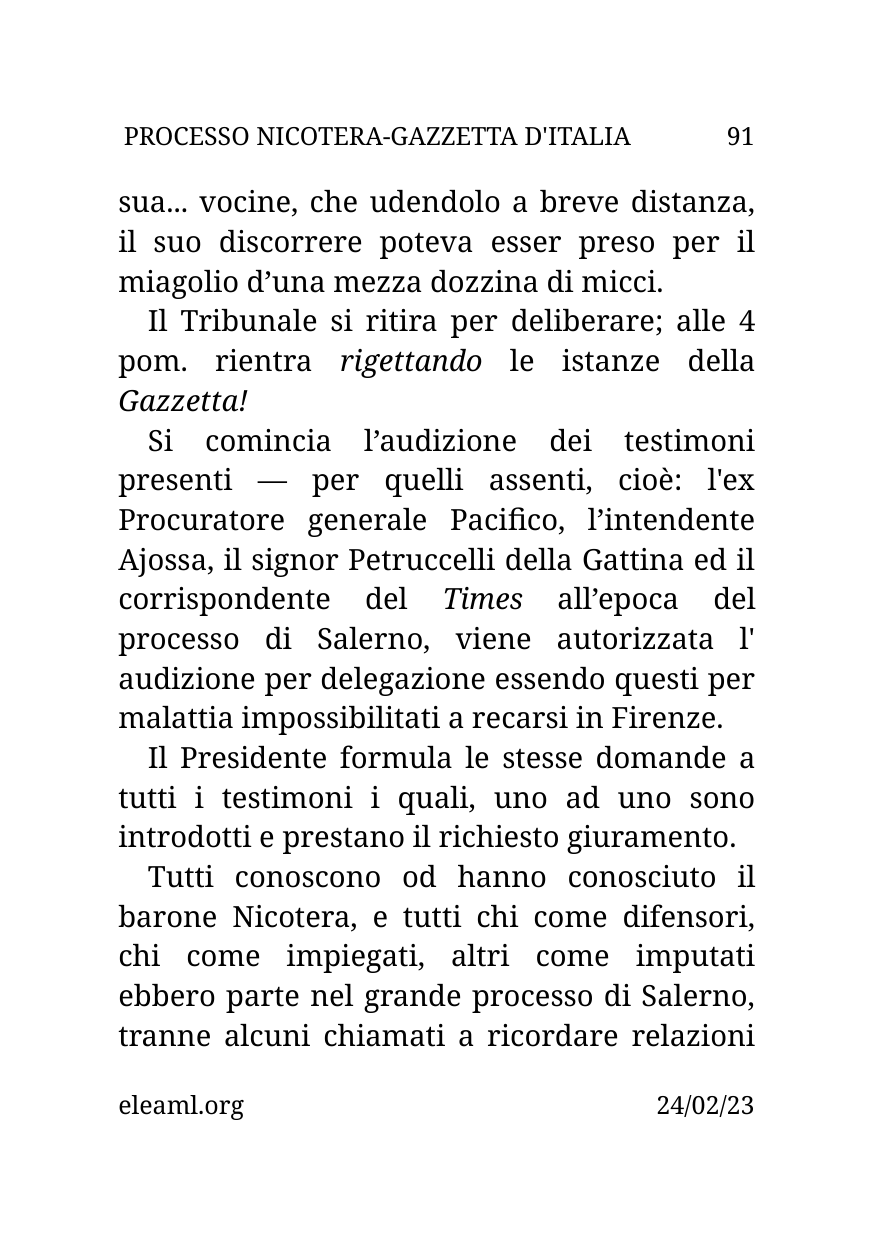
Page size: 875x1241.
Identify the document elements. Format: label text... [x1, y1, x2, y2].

text Si comincia l’audizione dei testimoni presenti — per quelli assenti, cioè: l'ex Procuratore generale Pacifico, l’intendente Ajossa, il signor Petruccelli della Gattina ed il corrispondente del Times all’epoca del processo di Salerno, viene autorizzata l' audizione per delegazione essendo questi per malattia impossibilitati a recarsi in Firenze. [118, 420, 756, 737]
text Il Tribunale si ritira per deliberare; alle 4 pom. rientra rigettando le istanze della Gazzetta! [118, 301, 756, 420]
text Tutti conoscono od hanno conosciuto il barone Nicotera, e tutti chi come difensori, chi come impiegati, altri come imputati ebbero parte nel grande processo di Salerno, tranne alcuni chiamati a ricordare relazioni [118, 856, 756, 1055]
text Il Presidente formula le stesse domande a tutti i testimoni i quali, uno ad uno sono introdotti e prestano il richiesto giuramento. [118, 737, 756, 856]
text sua... vocine, che udendolo a breve distanza, il suo discorrere poteva esser preso per il miagolio d’una mezza dozzina di micci. [118, 182, 756, 301]
